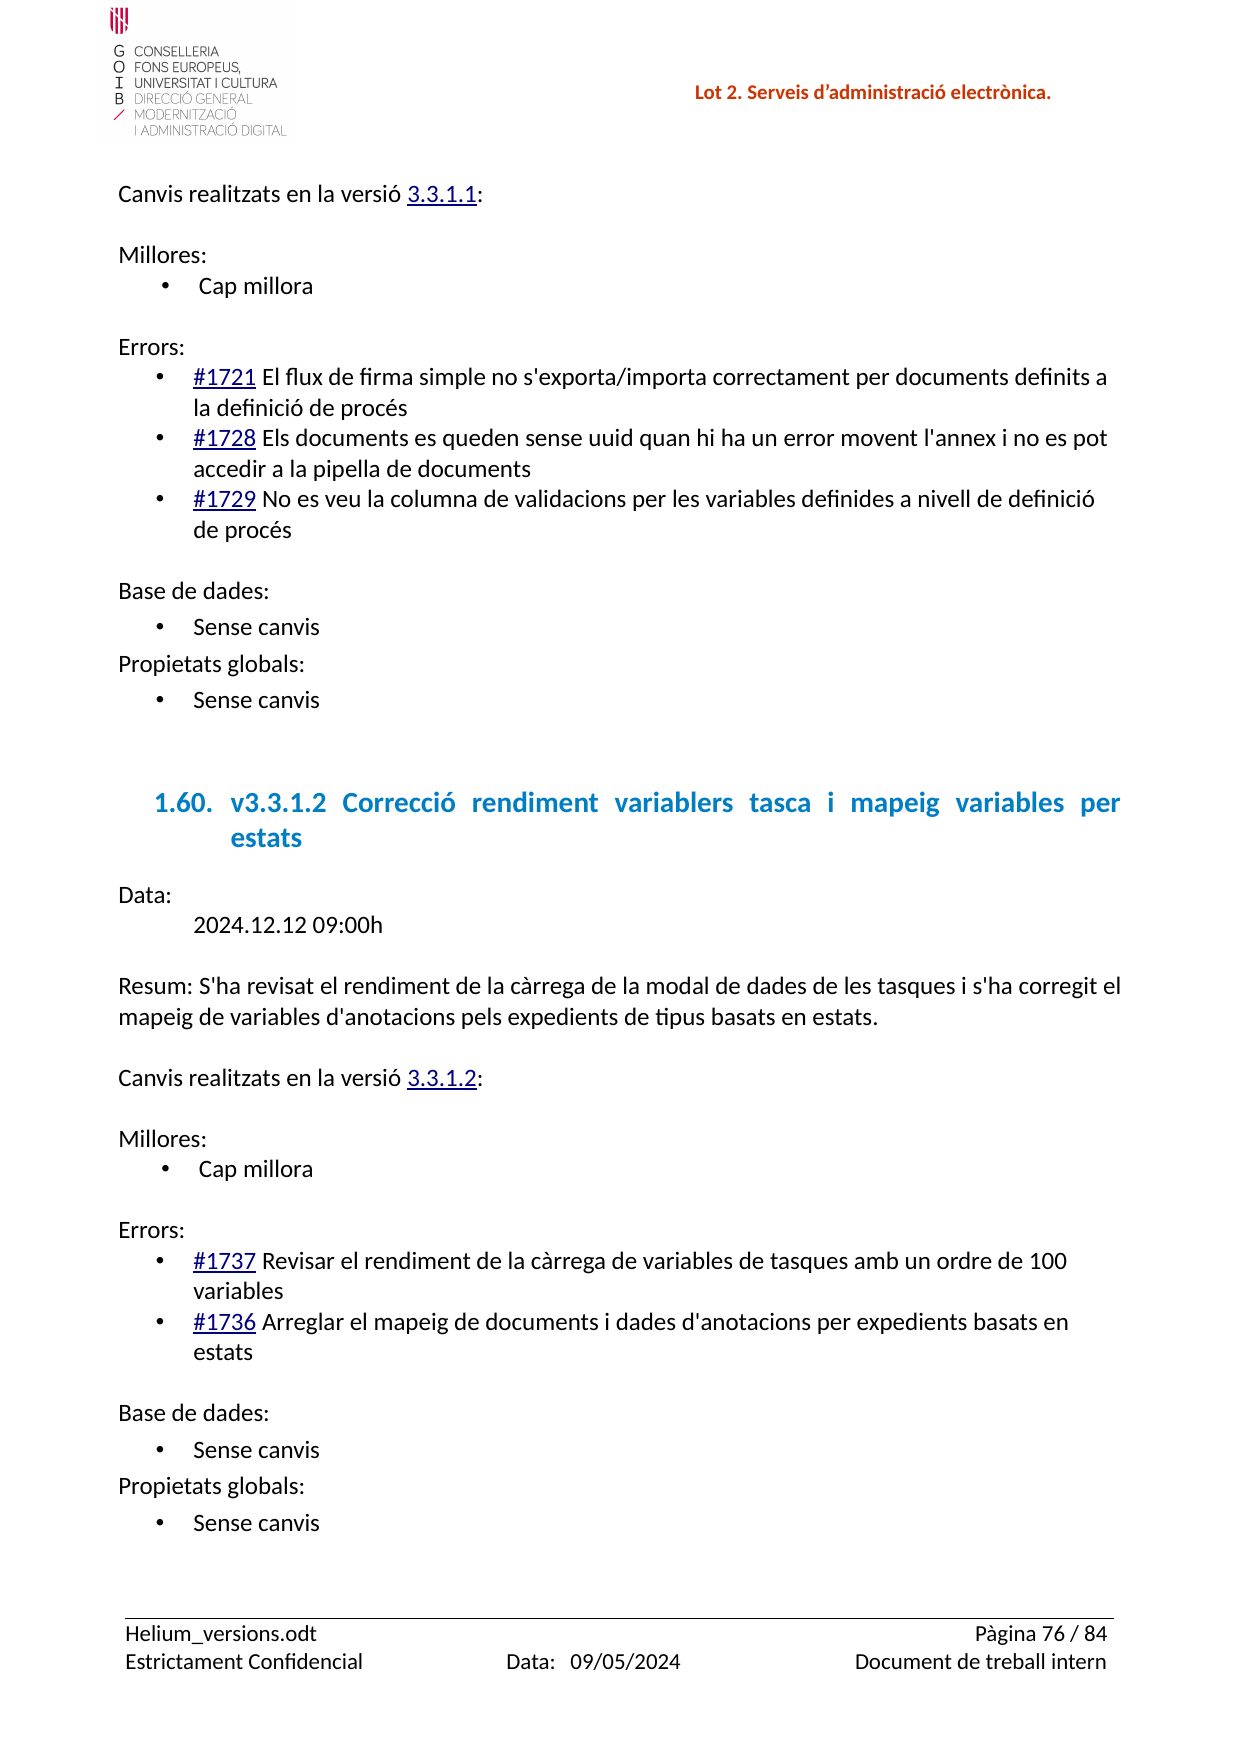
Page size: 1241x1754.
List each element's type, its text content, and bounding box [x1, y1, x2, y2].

text Resum: S'ha revisat el rendiment de la càrrega de la modal de dades de les tasques i s'ha corregit el mapeig de variables d'anotacions pels expedients de tipus basats en estats. [118, 970, 1122, 1031]
list #1737 Revisar el rendiment de la càrrega de variables de tasques amb un ordre de 100 variables [156, 1245, 1122, 1306]
text Errors: [118, 1214, 1122, 1245]
list Cap millora [161, 1153, 1122, 1184]
text Propietats globals: [118, 648, 1122, 678]
picture [100, 0, 297, 144]
text Canvis realitzats en la versió 3.3.1.2: [118, 1062, 1122, 1092]
list Sense canvis [156, 1507, 1122, 1537]
list Sense canvis [156, 1434, 1122, 1464]
list Cap millora [161, 270, 1122, 300]
list #1736 Arreglar el mapeig de documents i dades d'anotacions per expedients basats en estats [156, 1306, 1122, 1367]
list #1721 El flux de firma simple no s'exporta/importa correctament per documents definits a la definició de procés [156, 361, 1122, 422]
text 2024.12.12 09:00h [118, 909, 1122, 940]
text Millores: [118, 1123, 1122, 1153]
text Base de dades: [118, 1398, 1122, 1428]
text Propietats globals: [118, 1471, 1122, 1501]
subtitle v3.3.1.2 Correcció rendiment variablers tasca i mapeig variables per estats [153, 784, 1122, 855]
text Base de dades: [118, 575, 1122, 606]
list Sense canvis [156, 611, 1122, 642]
list Sense canvis [156, 684, 1122, 715]
text Canvis realitzats en la versió 3.3.1.1: [118, 178, 1122, 209]
list #1728 Els documents es queden sense uuid quan hi ha un error movent l'annex i no es pot accedir a la pipella de documents [156, 422, 1122, 483]
text Millores: [118, 239, 1122, 270]
text Errors: [118, 331, 1122, 361]
list #1729 No es veu la columna de validacions per les variables definides a nivell de definició de procés [156, 483, 1122, 544]
text Data: [118, 879, 1122, 909]
